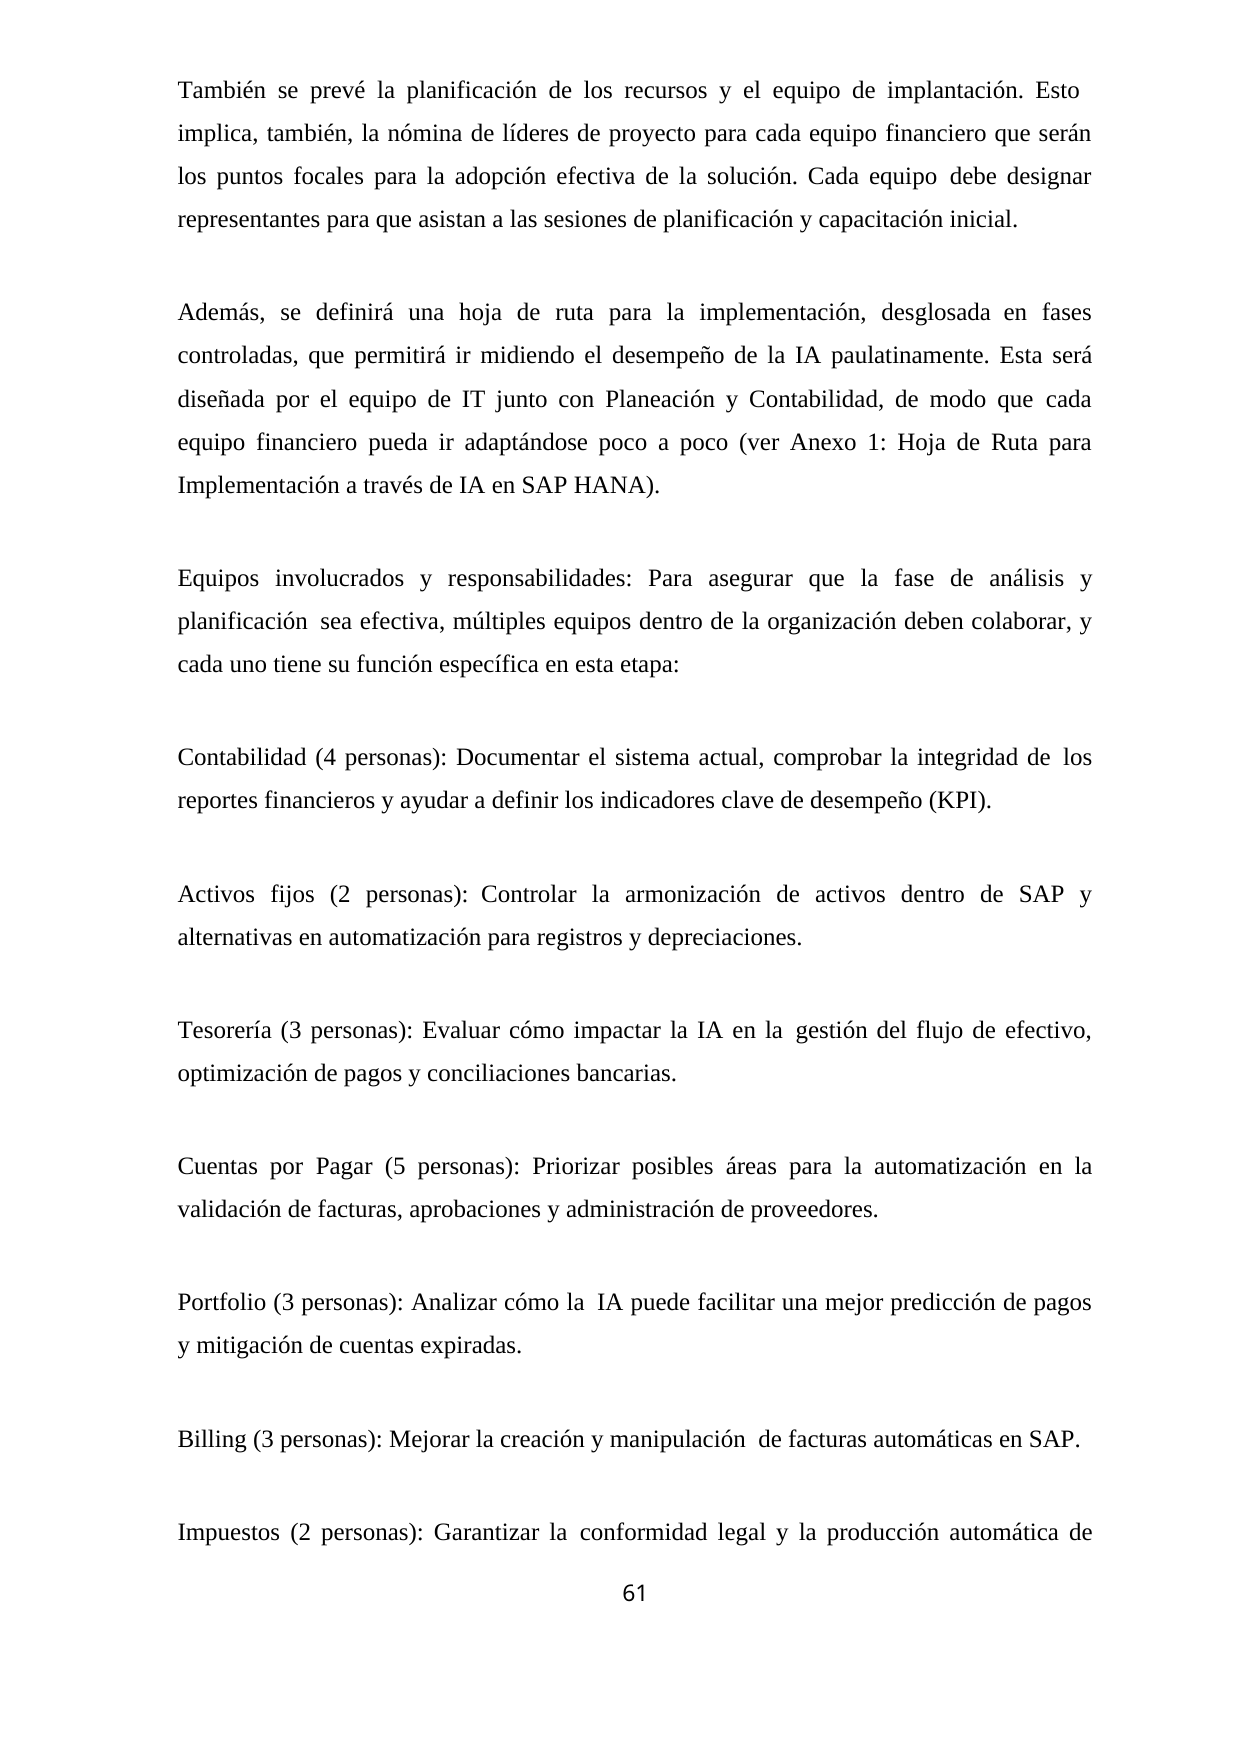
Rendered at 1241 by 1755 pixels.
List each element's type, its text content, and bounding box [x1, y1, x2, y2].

text Activos fijos (2 personas): Controlar la armonización de activos dentro de SAP y alternativas en automatización para registros y depreciaciones. [177, 879, 1093, 951]
text Billing (3 personas): Mejorar la creación y manipulación de facturas automáticas en SAP. [177, 1424, 1093, 1452]
text Contabilidad (4 personas): Documentar el sistema actual, comprobar la integridad de los reportes financieros y ayudar a definir los indicadores clave de desempeño (KPI). [177, 742, 1093, 814]
text También se prevé la planificación de los recursos y el equipo de implantación. Esto implica, también, la nómina de líderes de proyecto para cada equipo financiero que serán los puntos focales para la adopción efectiva de la solución. Cada equipo debe designar representantes para que asistan a las sesiones de planificación y capacitación inicial. [177, 75, 1093, 233]
text Impuestos (2 personas): Garantizar la conformidad legal y la producción automática de [177, 1517, 1093, 1546]
text Tesorería (3 personas): Evaluar cómo impactar la IA en la gestión del flujo de efectivo, optimización de pagos y conciliaciones bancarias. [177, 1015, 1093, 1087]
text Portfolio (3 personas): Analizar cómo la IA puede facilitar una mejor predicción de pagos y mitigación de cuentas expiradas. [177, 1287, 1093, 1359]
text Equipos involucrados y responsabilidades: Para asegurar que la fase de análisis y planificación sea efectiva, múltiples equipos dentro de la organización deben colaborar, y cada uno tiene su función específica en esta etapa: [177, 563, 1093, 678]
text Además, se definirá una hoja de ruta para la implementación, desglosada en fases controladas, que permitirá ir midiendo el desempeño de la IA paulatinamente. Esta será diseñada por el equipo de IT junto con Planeación y Contabilidad, de modo que cada equipo financiero pueda ir adaptándose poco a poco (ver Anexo 1: Hoja de Ruta para Implementación a través de IA en SAP HANA). [177, 297, 1093, 499]
text Cuentas por Pagar (5 personas): Priorizar posibles áreas para la automatización en la validación de facturas, aprobaciones y administración de proveedores. [177, 1151, 1093, 1223]
